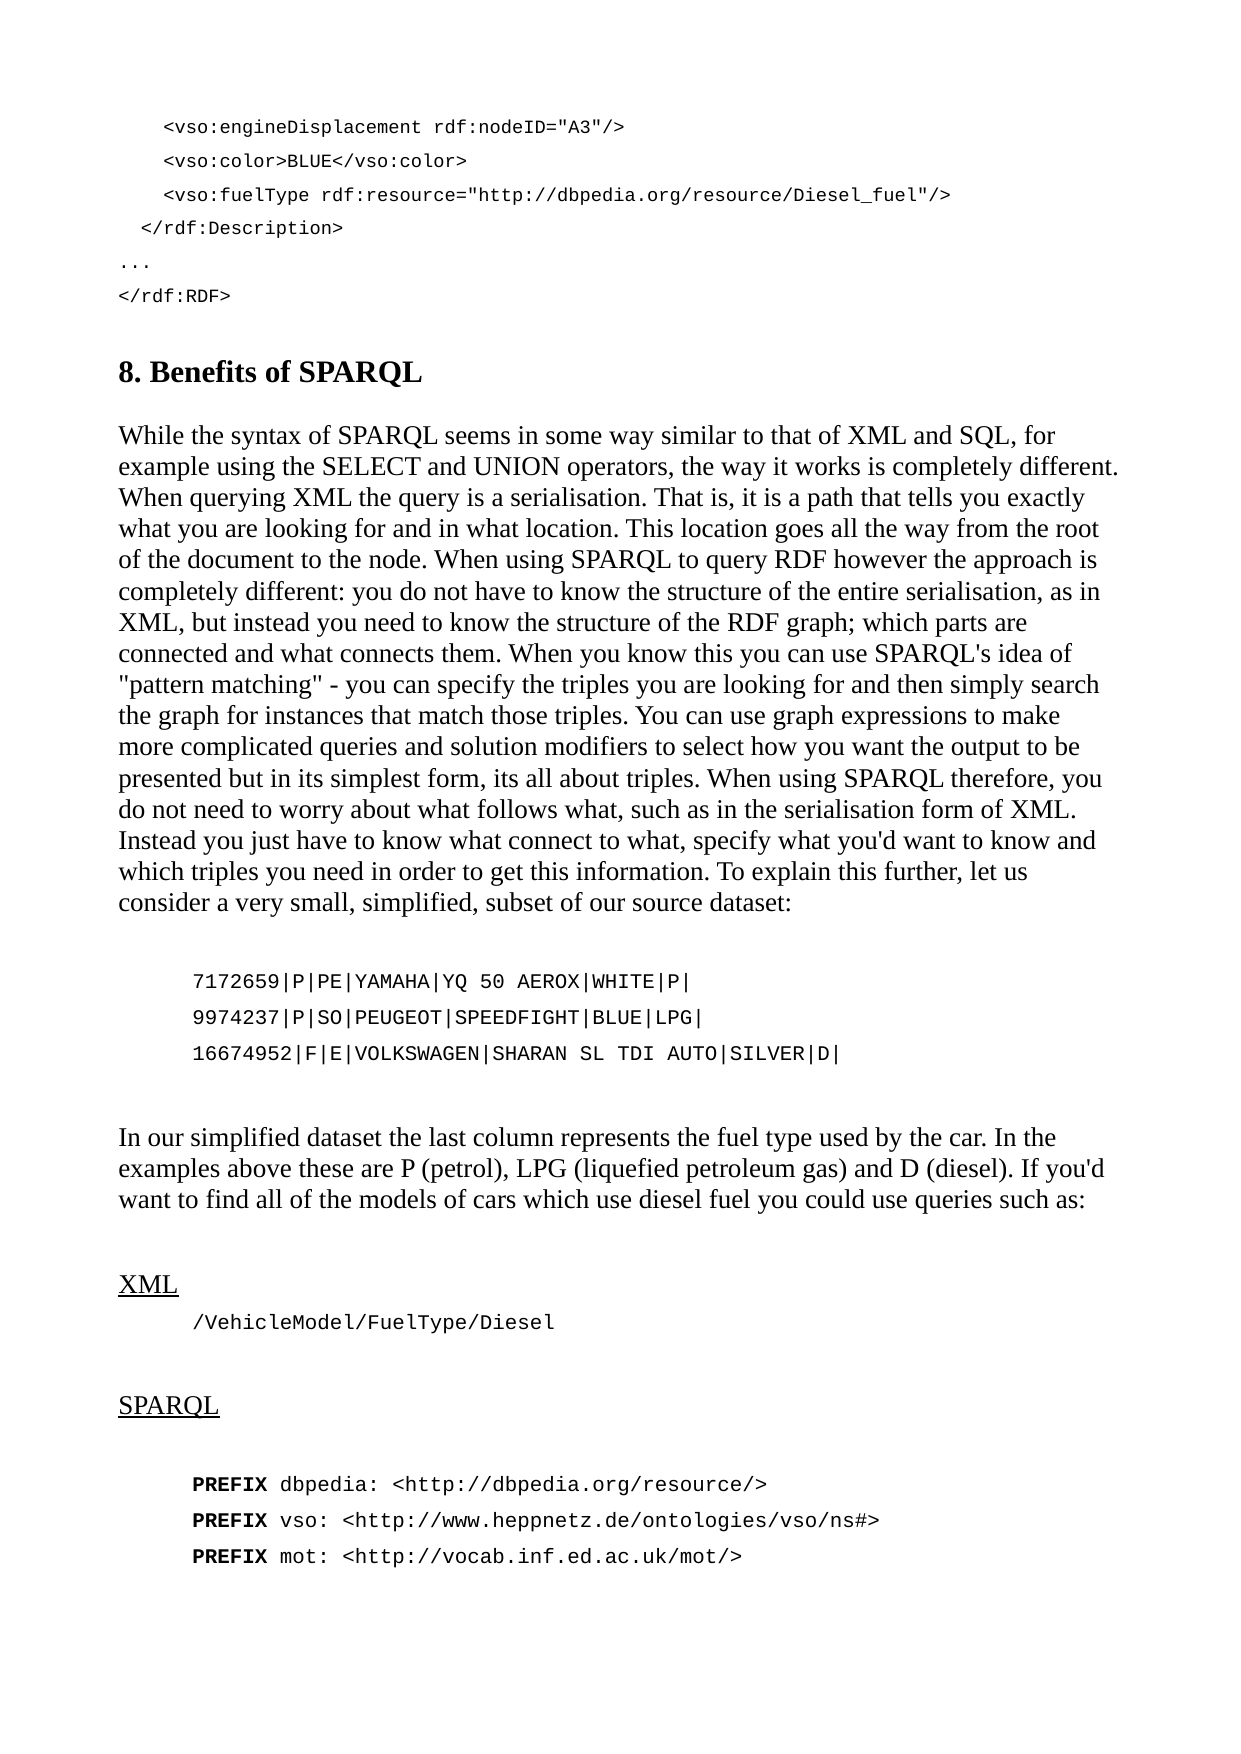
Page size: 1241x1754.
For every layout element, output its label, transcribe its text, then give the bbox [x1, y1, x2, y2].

text 8. Benefits of SPARQL [118, 354, 1122, 389]
text 9974237|P|SO|PEUGEOT|SPEEDFIGHT|BLUE|LPG| [118, 1007, 1122, 1031]
text <vso:fuelType rdf:resource="http://dbpedia.org/resource/Diesel_fuel"/> [118, 185, 1122, 207]
text In our simplified dataset the last column represents the fuel type used by the car. In the examples above these are P (petrol), LPG (liquefied petroleum gas) and D (diesel). If you'd want to find all of the models of cars which use diesel fuel you could use queries such as: [118, 1121, 1122, 1214]
text SPARQL [118, 1389, 1122, 1420]
text PREFIX vso: <http://www.heppnetz.de/ontologies/vso/ns#> [118, 1510, 1122, 1534]
text /VehicleModel/FuelType/Diesel [118, 1312, 1122, 1335]
text <vso:engineDisplacement rdf:nodeID="A3"/> [118, 118, 1122, 139]
text PREFIX mot: <http://vocab.inf.ed.ac.uk/mot/> [118, 1546, 1122, 1570]
text </rdf:Description> [118, 219, 1122, 240]
text <vso:color>BLUE</vso:color> [118, 152, 1122, 173]
text XML [118, 1268, 1122, 1299]
text </rdf:RDF> [118, 286, 1122, 308]
text 16674952|F|E|VOLKSWAGEN|SHARAN SL TDI AUTO|SILVER|D| [118, 1043, 1122, 1067]
text While the syntax of SPARQL seems in some way similar to that of XML and SQL, for example using the SELECT and UNION operators, the way it works is completely different. When querying XML the query is a serialisation. That is, it is a path that tells you exactly what you are looking for and in what location. This location goes all the way from the root of the document to the node. When using SPARQL to query RDF however the approach is completely different: you do not have to know the structure of the entire serialisation, as in XML, but instead you need to know the structure of the RDF graph; which parts are connected and what connects them. When you know this you can use SPARQL's idea of "pattern matching" - you can specify the triples you are looking for and then simply search the graph for instances that match those triples. You can use graph expressions to make more complicated queries and solution modifiers to select how you want the output to be presented but in its simplest form, its all about triples. When using SPARQL therefore, you do not need to worry about what follows what, such as in the serialisation form of XML. Instead you just have to know what connect to what, specify what you'd want to know and which triples you need in order to get this information. To explain this further, let us consider a very small, simplified, subset of our source dataset: [118, 419, 1122, 917]
text ... [118, 253, 1122, 274]
text PREFIX dbpedia: <http://dbpedia.org/resource/> [118, 1474, 1122, 1498]
text 7172659|P|PE|YAMAHA|YQ 50 AEROX|WHITE|P| [118, 971, 1122, 995]
